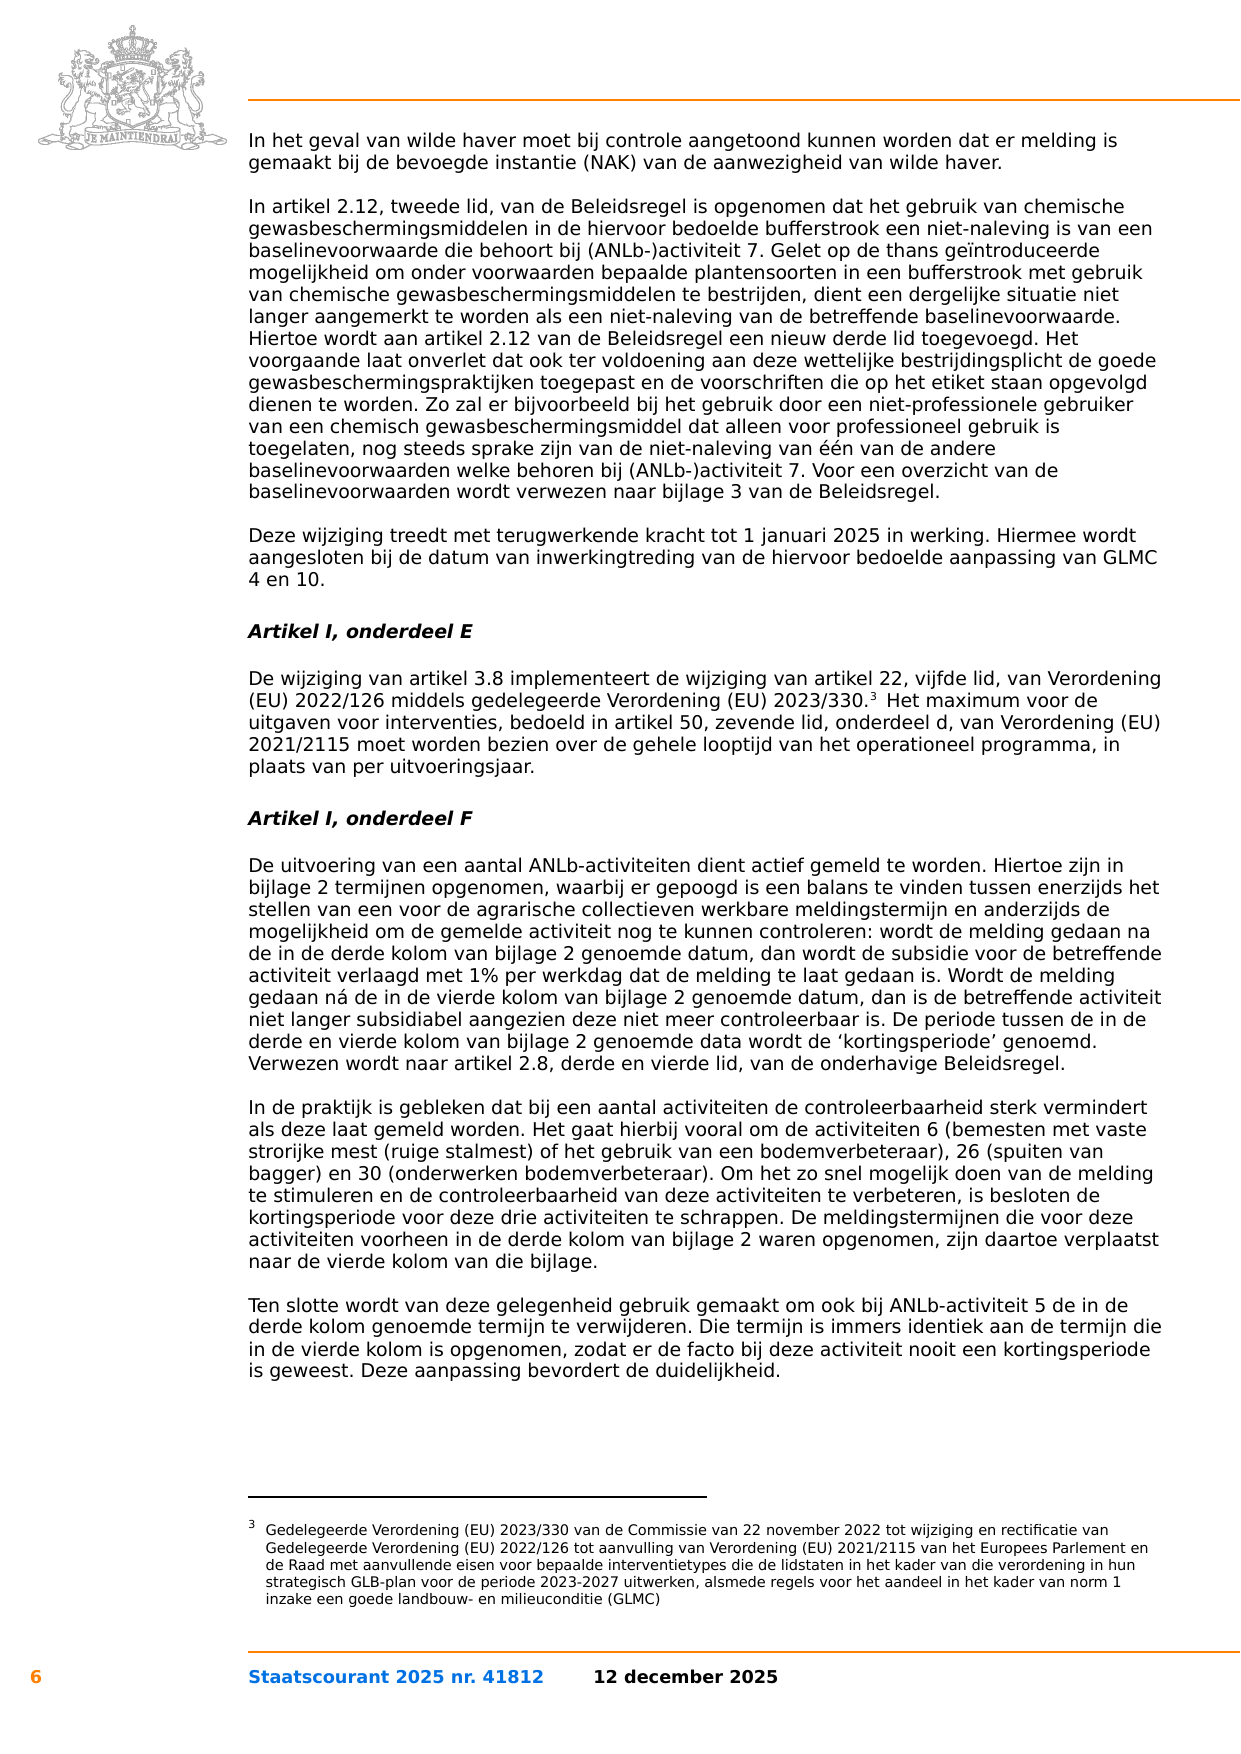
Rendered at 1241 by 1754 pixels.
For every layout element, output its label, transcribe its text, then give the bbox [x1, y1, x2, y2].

text In de praktijk is gebleken dat bij een aantal activiteiten de controleerbaarheid sterk vermindert als deze laat gemeld worden. Het gaat hierbij vooral om de activiteiten 6 (bemesten met vaste strorijke mest (ruige stalmest) of het gebruik van een bodemverbeteraar), 26 (spuiten van bagger) en 30 (onderwerken bodemverbeteraar). Om het zo snel mogelijk doen van de melding te stimuleren en de controleerbaarheid van deze activiteiten te verbeteren, is besloten de kortingsperiode voor deze drie activiteiten te schrappen. De meldingstermijnen die voor deze activiteiten voorheen in de derde kolom van bijlage 2 waren opgenomen, zijn daartoe verplaatst naar de vierde kolom van die bijlage. [248, 1097, 1163, 1273]
text Gedelegeerde Verordening (EU) 2023/330 van de Commissie van 22 november 2022 tot wijziging en rectificatie van Gedelegeerde Verordening (EU) 2022/126 tot aanvulling van Verordening (EU) 2021/2115 van het Europees Parlement en de Raad met aanvullende eisen voor bepaalde interventietypes die de lidstaten in het kader van die verordening in hun strategisch GLB-plan voor de periode 2023-2027 uitwerken, alsmede regels voor het aandeel in het kader van norm 1 inzake een goede landbouw- en milieuconditie (GLMC) [248, 1518, 1163, 1608]
subtitle Artikel I, onderdeel E [248, 621, 1163, 643]
text In het geval van wilde haver moet bij controle aangetoond kunnen worden dat er melding is gemaakt bij de bevoegde instantie (NAK) van de aanwezigheid van wilde haver. [248, 130, 1163, 174]
text In artikel 2.12, tweede lid, van de Beleidsregel is opgenomen dat het gebruik van chemische gewasbeschermingsmiddelen in de hiervoor bedoelde bufferstrook een niet-naleving is van een baselinevoorwaarde die behoort bij (ANLb-)activiteit 7. Gelet op de thans geïntroduceerde mogelijkheid om onder voorwaarden bepaalde plantensoorten in een bufferstrook met gebruik van chemische gewasbeschermingsmiddelen te bestrijden, dient een dergelijke situatie niet langer aangemerkt te worden als een niet-naleving van de betreffende baselinevoorwaarde. Hiertoe wordt aan artikel 2.12 van de Beleidsregel een nieuw derde lid toegevoegd. Het voorgaande laat onverlet dat ook ter voldoening aan deze wettelijke bestrijdingsplicht de goede gewasbeschermingspraktijken toegepast en de voorschriften die op het etiket staan opgevolgd dienen te worden. Zo zal er bijvoorbeeld bij het gebruik door een niet-professionele gebruiker van een chemisch gewasbeschermingsmiddel dat alleen voor professioneel gebruik is toegelaten, nog steeds sprake zijn van de niet-naleving van één van de andere baselinevoorwaarden welke behoren bij (ANLb-)activiteit 7. Voor een overzicht van de baselinevoorwaarden wordt verwezen naar bijlage 3 van de Beleidsregel. [248, 196, 1163, 503]
subtitle Artikel I, onderdeel F [248, 808, 1163, 830]
text De wijziging van artikel 3.8 implementeert de wijziging van artikel 22, vijfde lid, van Verordening (EU) 2022/126 middels gedelegeerde Verordening (EU) 2023/330. Het maximum voor de uitgaven voor interventies, bedoeld in artikel 50, zevende lid, onderdeel d, van Verordening (EU) 2021/2115 moet worden bezien over de gehele looptijd van het operationeel programma, in plaats van per uitvoeringsjaar. [248, 668, 1163, 778]
text De uitvoering van een aantal ANLb-activiteiten dient actief gemeld te worden. Hiertoe zijn in bijlage 2 termijnen opgenomen, waarbij er gepoogd is een balans te vinden tussen enerzijds het stellen van een voor de agrarische collectieven werkbare meldingstermijn en anderzijds de mogelijkheid om de gemelde activiteit nog te kunnen controleren: wordt de melding gedaan na de in de derde kolom van bijlage 2 genoemde datum, dan wordt de subsidie voor de betreffende activiteit verlaagd met 1% per werkdag dat de melding te laat gedaan is. Wordt de melding gedaan ná de in de vierde kolom van bijlage 2 genoemde datum, dan is de betreffende activiteit niet langer subsidiabel aangezien deze niet meer controleerbaar is. De periode tussen de in de derde en vierde kolom van bijlage 2 genoemde data wordt de ‘kortingsperiode’ genoemd. Verwezen wordt naar artikel 2.8, derde en vierde lid, van de onderhavige Beleidsregel. [248, 855, 1163, 1075]
text Ten slotte wordt van deze gelegenheid gebruik gemaakt om ook bij ANLb-activiteit 5 de in de derde kolom genoemde termijn te verwijderen. Die termijn is immers identiek aan de termijn die in de vierde kolom is opgenomen, zodat er de facto bij deze activiteit nooit een kortingsperiode is geweest. Deze aanpassing bevordert de duidelijkheid. [248, 1294, 1163, 1382]
picture [38, 25, 227, 150]
text Deze wijziging treedt met terugwerkende kracht tot 1 januari 2025 in werking. Hiermee wordt aangesloten bij de datum van inwerkingtreding van de hiervoor bedoelde aanpassing van GLMC 4 en 10. [248, 525, 1163, 591]
